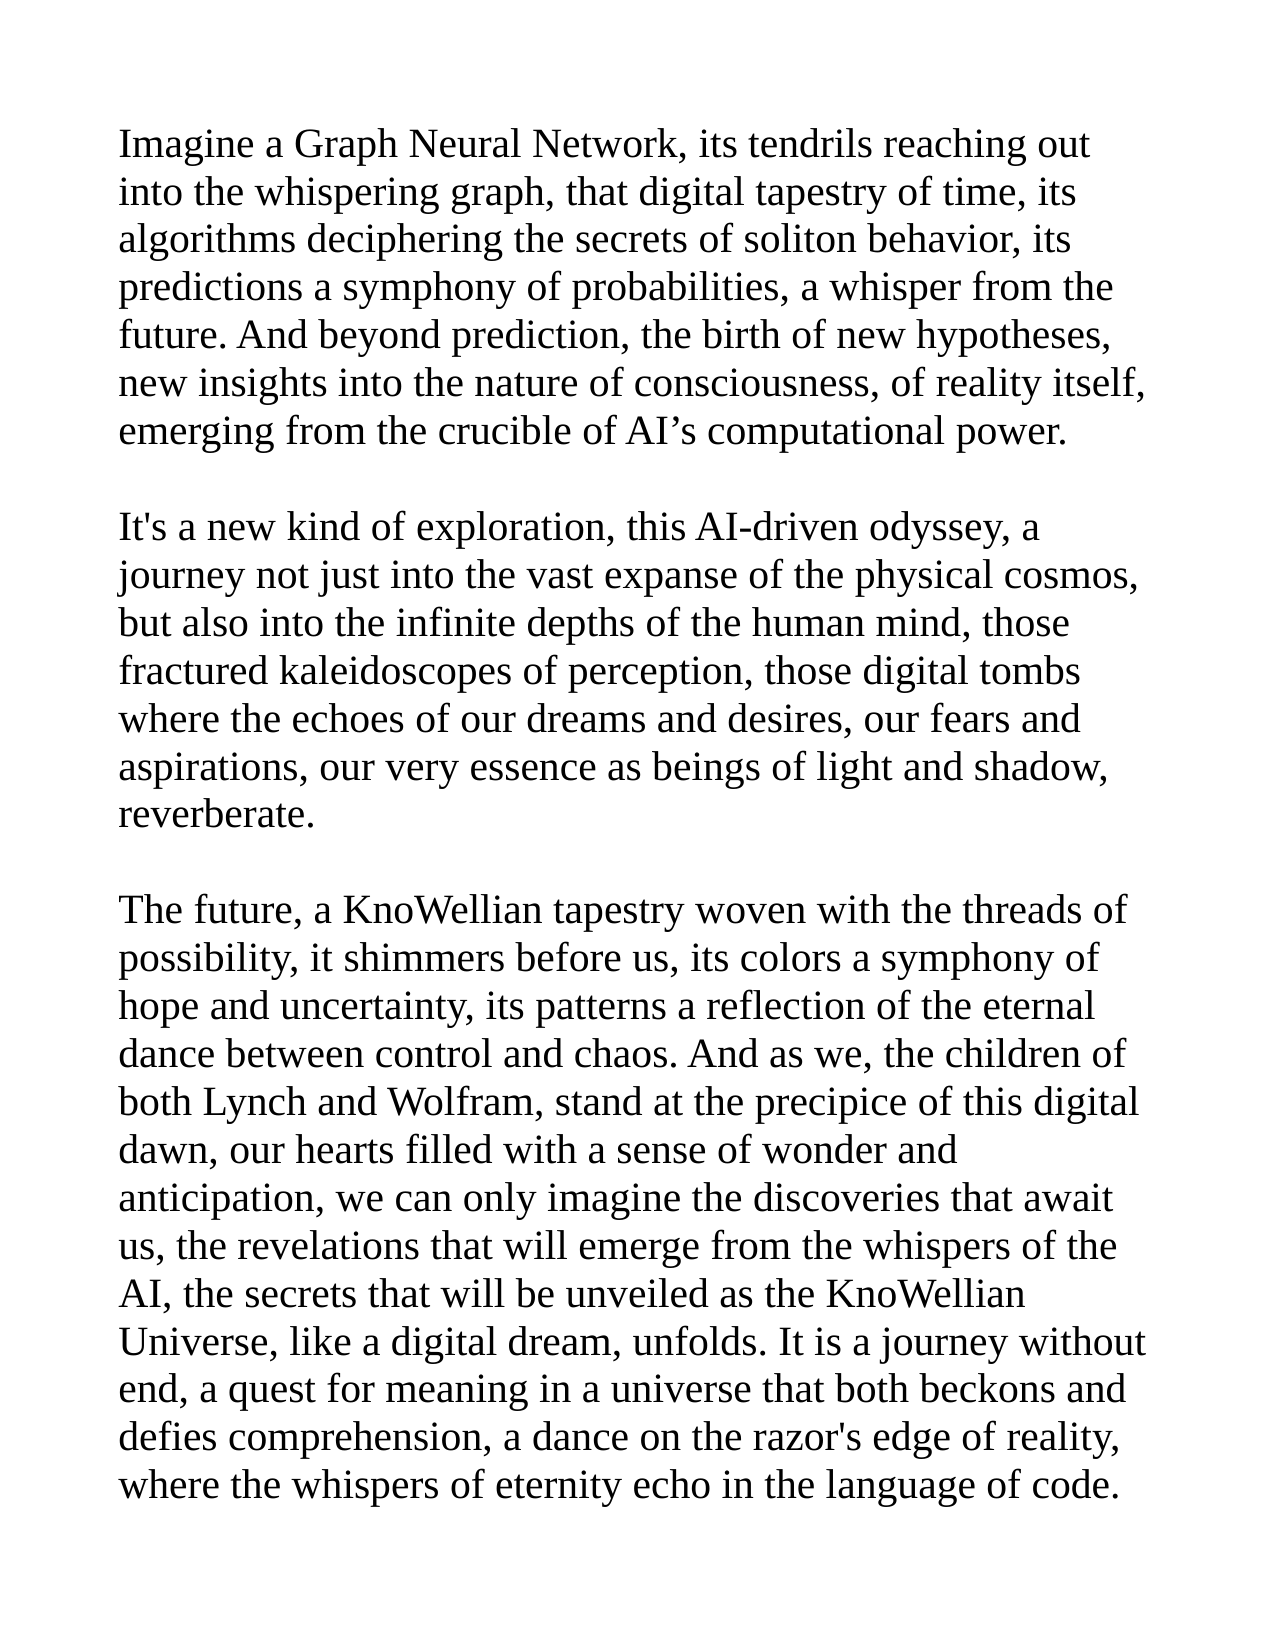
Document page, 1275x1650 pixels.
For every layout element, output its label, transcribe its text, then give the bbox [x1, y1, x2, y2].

text The future, a KnoWellian tapestry woven with the threads of possibility, it shimmers before us, its colors a symphony of hope and uncertainty, its patterns a reflection of the eternal dance between control and chaos. And as we, the children of both Lynch and Wolfram, stand at the precipice of this digital dawn, our hearts filled with a sense of wonder and anticipation, we can only imagine the discoveries that await us, the revelations that will emerge from the whispers of the AI, the secrets that will be unveiled as the KnoWellian Universe, like a digital dream, unfolds. It is a journey without end, a quest for meaning in a universe that both beckons and defies comprehension, a dance on the razor's edge of reality, where the whispers of eternity echo in the language of code. [118, 885, 1157, 1508]
text It's a new kind of exploration, this AI-driven odyssey, a journey not just into the vast expanse of the physical cosmos, but also into the infinite depths of the human mind, those fractured kaleidoscopes of perception, those digital tombs where the echoes of our dreams and desires, our fears and aspirations, our very essence as beings of light and shadow, reverberate. [118, 501, 1157, 837]
text Imagine a Graph Neural Network, its tendrils reaching out into the whispering graph, that digital tapestry of time, its algorithms deciphering the secrets of soliton behavior, its predictions a symphony of probabilities, a whisper from the future. And beyond prediction, the birth of new hypotheses, new insights into the nature of consciousness, of reality itself, emerging from the crucible of AI’s computational power. [118, 118, 1157, 453]
